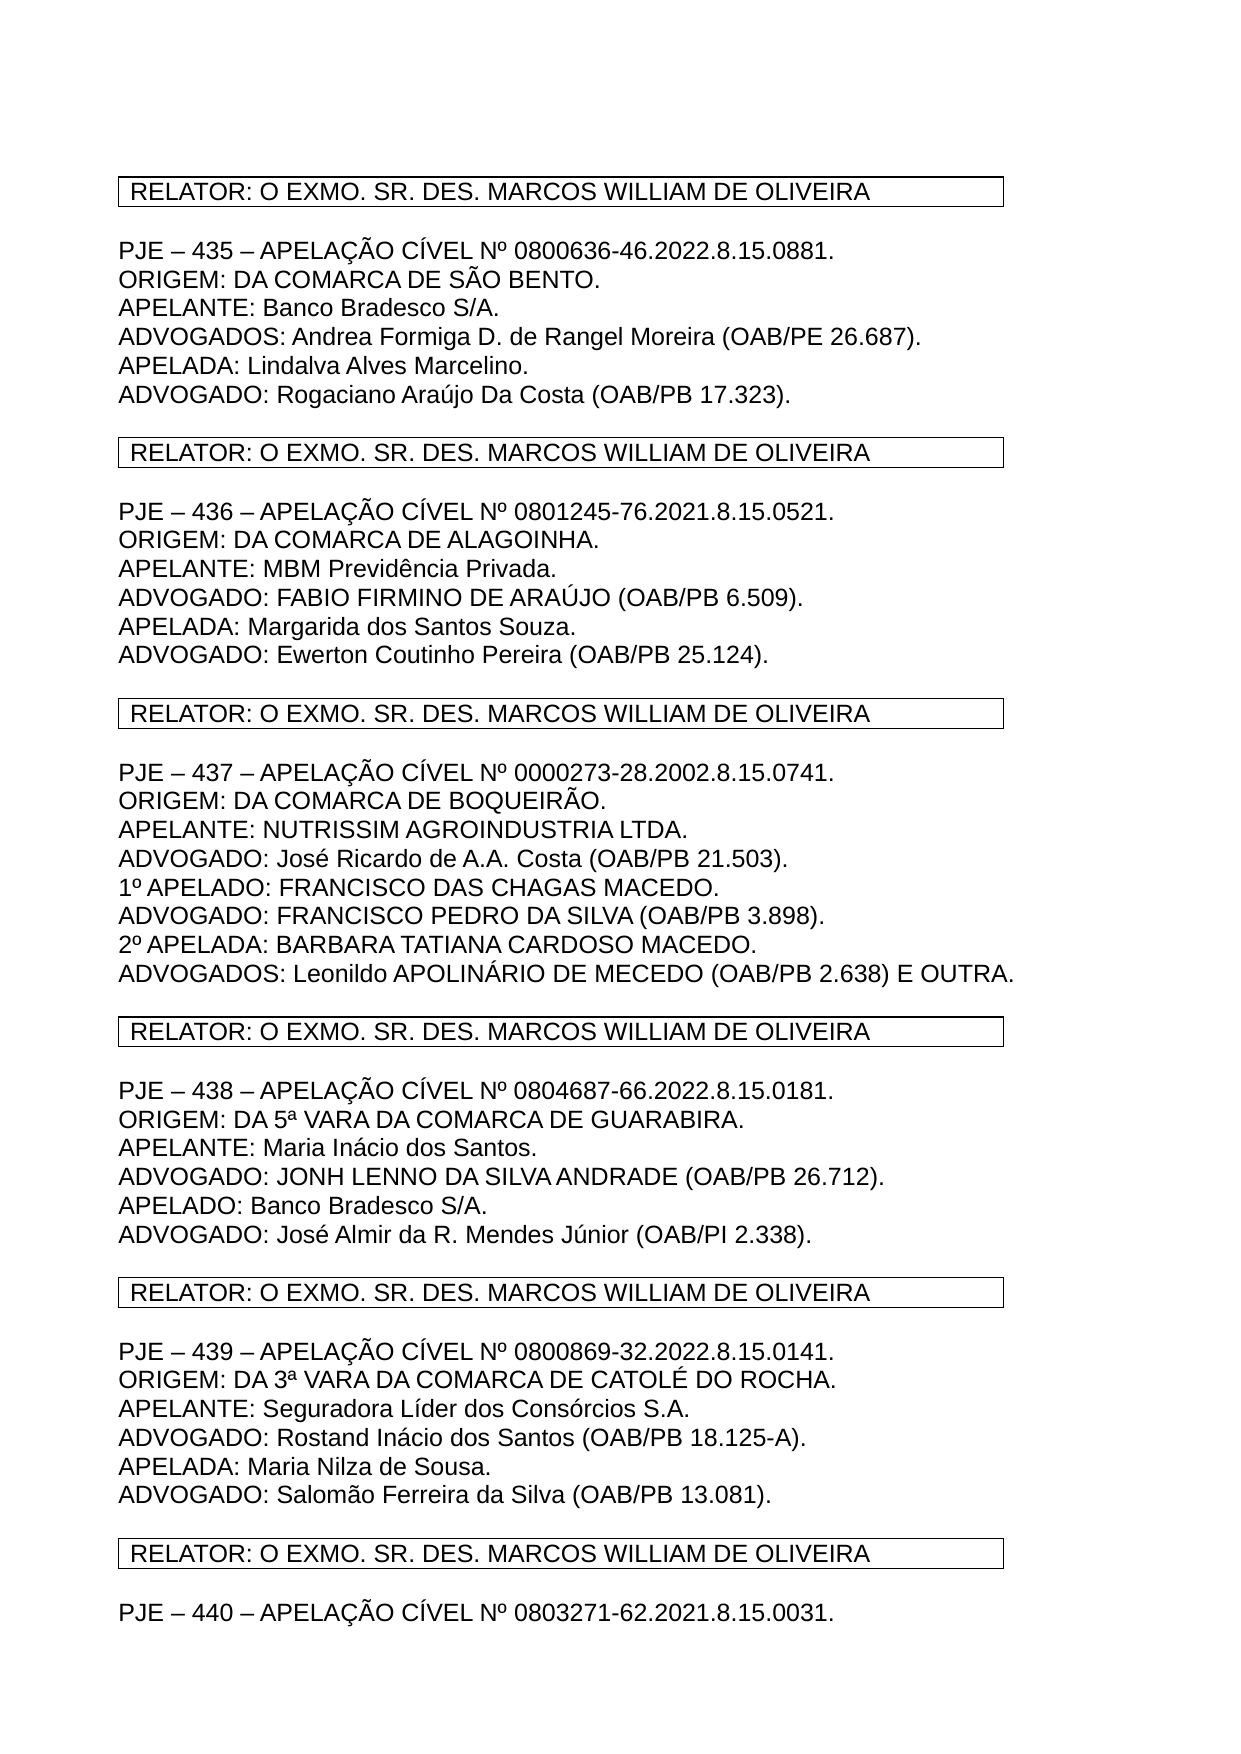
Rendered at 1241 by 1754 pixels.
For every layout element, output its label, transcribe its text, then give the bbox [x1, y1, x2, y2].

table_header RELATOR: O EXMO. SR. DES. MARCOS WILLIAM DE OLIVEIRA [119, 1278, 1003, 1307]
text PJE – 437 – APELAÇÃO CÍVEL Nº 0000273-28.2002.8.15.0741. [118, 758, 1122, 786]
table_header RELATOR: O EXMO. SR. DES. MARCOS WILLIAM DE OLIVEIRA [119, 1018, 1003, 1046]
text APELADA: Margarida dos Santos Souza. [118, 612, 1122, 641]
text ADVOGADO: FABIO FIRMINO DE ARAÚJO (OAB/PB 6.509). [118, 583, 1122, 612]
text ADVOGADOS: Andrea Formiga D. de Rangel Moreira (OAB/PE 26.687). [118, 322, 1122, 351]
text ORIGEM: DA COMARCA DE SÃO BENTO. [118, 265, 1122, 293]
text ADVOGADO: Rostand Inácio dos Santos (OAB/PB 18.125-A). [118, 1423, 1122, 1452]
text ORIGEM: DA 5ª VARA DA COMARCA DE GUARABIRA. [118, 1105, 1122, 1133]
text 1º APELADO: FRANCISCO DAS CHAGAS MACEDO. [118, 873, 1122, 901]
text APELADA: Maria Nilza de Sousa. [118, 1452, 1122, 1481]
text ADVOGADO: FRANCISCO PEDRO DA SILVA (OAB/PB 3.898). [118, 901, 1122, 930]
text PJE – 439 – APELAÇÃO CÍVEL Nº 0800869-32.2022.8.15.0141. [118, 1337, 1122, 1366]
text ADVOGADO: Ewerton Coutinho Pereira (OAB/PB 25.124). [118, 641, 1122, 669]
text ORIGEM: DA 3ª VARA DA COMARCA DE CATOLÉ DO ROCHA. [118, 1366, 1122, 1394]
text ADVOGADOS: Leonildo APOLINÁRIO DE MECEDO (OAB/PB 2.638) E OUTRA. [118, 959, 1122, 988]
text ORIGEM: DA COMARCA DE BOQUEIRÃO. [118, 786, 1122, 815]
text APELADO: Banco Bradesco S/A. [118, 1191, 1122, 1220]
text PJE – 438 – APELAÇÃO CÍVEL Nº 0804687-66.2022.8.15.0181. [118, 1076, 1122, 1105]
table_header RELATOR: O EXMO. SR. DES. MARCOS WILLIAM DE OLIVEIRA [119, 438, 1003, 467]
text PJE – 435 – APELAÇÃO CÍVEL Nº 0800636-46.2022.8.15.0881. [118, 236, 1122, 265]
text APELADA: Lindalva Alves Marcelino. [118, 351, 1122, 380]
text APELANTE: MBM Previdência Privada. [118, 554, 1122, 583]
text APELANTE: Seguradora Líder dos Consórcios S.A. [118, 1394, 1122, 1423]
text PJE – 436 – APELAÇÃO CÍVEL Nº 0801245-76.2021.8.15.0521. [118, 497, 1122, 526]
text APELANTE: NUTRISSIM AGROINDUSTRIA LTDA. [118, 815, 1122, 844]
text PJE – 440 – APELAÇÃO CÍVEL Nº 0803271-62.2021.8.15.0031. [118, 1598, 1122, 1626]
table_header RELATOR: O EXMO. SR. DES. MARCOS WILLIAM DE OLIVEIRA [119, 699, 1003, 728]
text ADVOGADO: Salomão Ferreira da Silva (OAB/PB 13.081). [118, 1481, 1122, 1509]
text ADVOGADO: Rogaciano Araújo Da Costa (OAB/PB 17.323). [118, 380, 1122, 408]
text APELANTE: Banco Bradesco S/A. [118, 293, 1122, 322]
text ADVOGADO: José Ricardo de A.A. Costa (OAB/PB 21.503). [118, 844, 1122, 873]
text APELANTE: Maria Inácio dos Santos. [118, 1133, 1122, 1162]
table_header RELATOR: O EXMO. SR. DES. MARCOS WILLIAM DE OLIVEIRA [119, 1539, 1003, 1568]
text ORIGEM: DA COMARCA DE ALAGOINHA. [118, 526, 1122, 554]
text 2º APELADA: BARBARA TATIANA CARDOSO MACEDO. [118, 930, 1122, 959]
text ADVOGADO: José Almir da R. Mendes Júnior (OAB/PI 2.338). [118, 1220, 1122, 1248]
text ADVOGADO: JONH LENNO DA SILVA ANDRADE (OAB/PB 26.712). [118, 1162, 1122, 1191]
table_header RELATOR: O EXMO. SR. DES. MARCOS WILLIAM DE OLIVEIRA [119, 178, 1003, 206]
